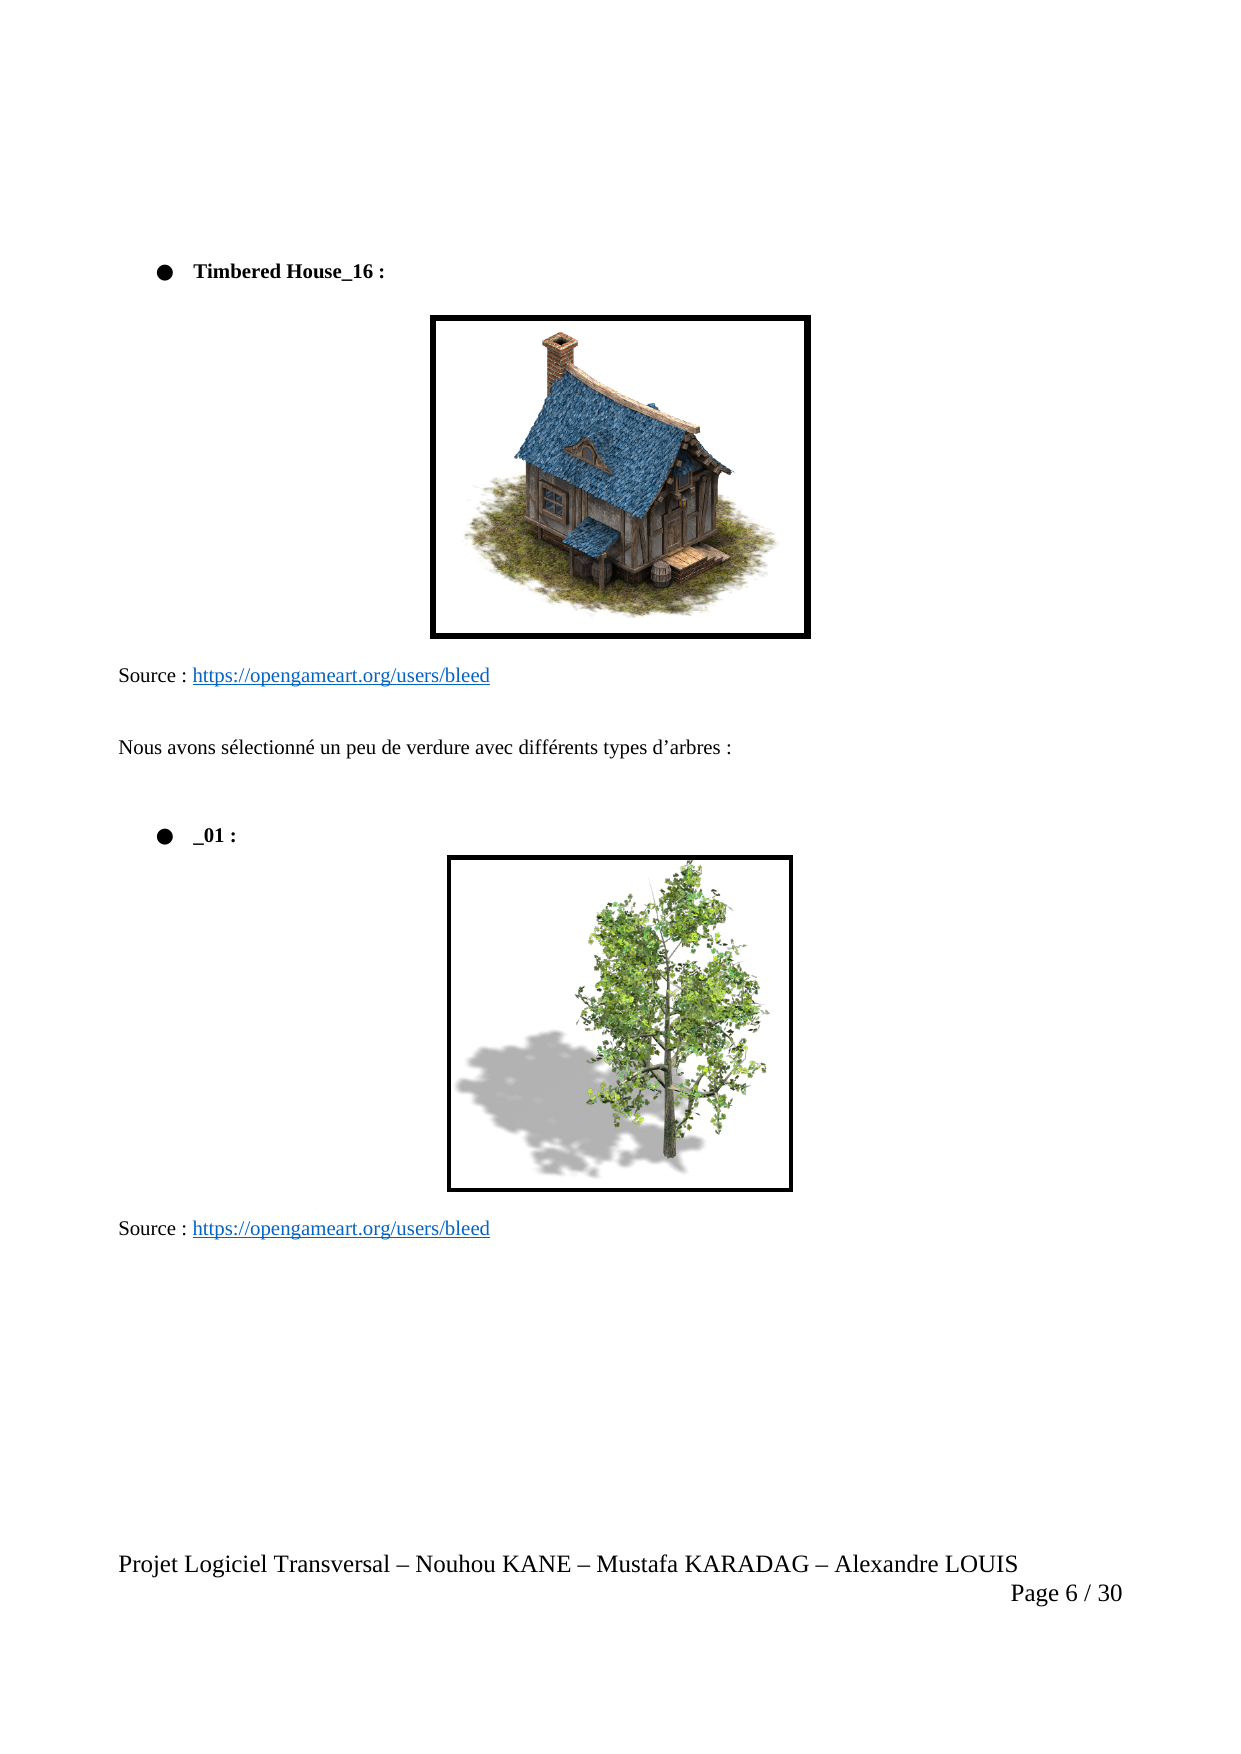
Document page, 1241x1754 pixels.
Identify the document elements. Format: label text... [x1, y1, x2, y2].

list _01 : [156, 812, 1122, 855]
list Timbered House_16 : [156, 248, 1122, 291]
text Nous avons sélectionné un peu de verdure avec différents types d’arbres : [118, 735, 1122, 759]
text Source : https://opengameart.org/users/bleed [118, 1216, 1122, 1240]
text Source : https://opengameart.org/users/bleed [118, 663, 1122, 687]
